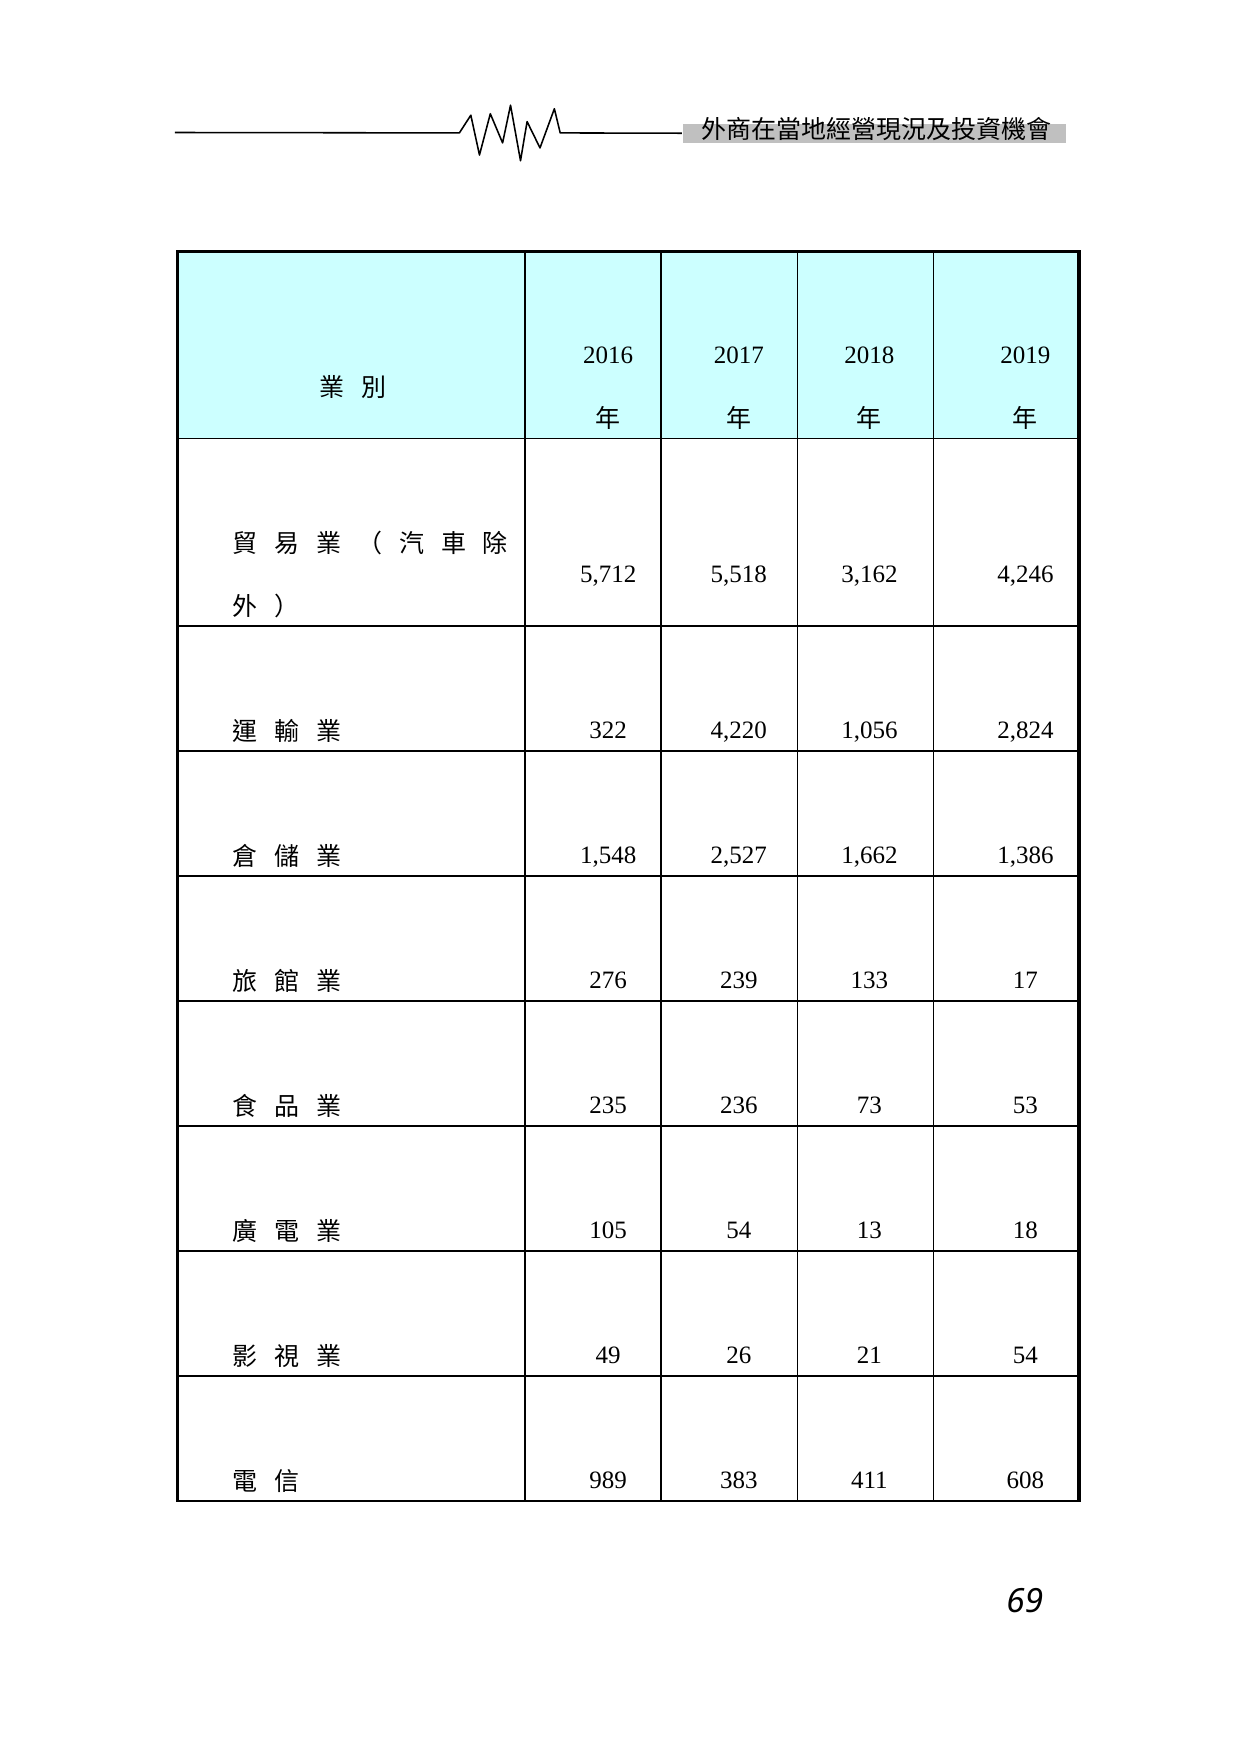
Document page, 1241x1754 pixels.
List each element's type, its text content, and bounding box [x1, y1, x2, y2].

table_cell 26 [662, 1252, 797, 1375]
table_cell 4,246 [934, 439, 1077, 625]
table_cell 18 [934, 1127, 1077, 1250]
table_cell 旅館業 [179, 877, 524, 1000]
table_cell 1,662 [798, 752, 933, 875]
table_cell 133 [798, 877, 933, 1000]
table_cell 54 [934, 1252, 1077, 1375]
table_header 2019年 [934, 253, 1077, 438]
table_cell 倉儲業 [179, 752, 524, 875]
table_cell 236 [662, 1002, 797, 1125]
table_cell 廣電業 [179, 1127, 524, 1250]
table_cell 5,712 [526, 439, 660, 625]
table_cell 1,548 [526, 752, 660, 875]
table_header 2017年 [662, 253, 797, 438]
table_cell 17 [934, 877, 1077, 1000]
table_cell 49 [526, 1252, 660, 1375]
table_cell 食品業 [179, 1002, 524, 1125]
table_header 2016年 [526, 253, 660, 438]
table_cell 322 [526, 627, 660, 750]
table_cell 5,518 [662, 439, 797, 625]
table_cell 3,162 [798, 439, 933, 625]
table_cell 54 [662, 1127, 797, 1250]
table_cell 383 [662, 1377, 797, 1500]
table_cell 貿易業（汽車除外） [179, 439, 524, 625]
table_cell 1,056 [798, 627, 933, 750]
table_header 業別 [179, 253, 524, 438]
table_cell 239 [662, 877, 797, 1000]
table_cell 21 [798, 1252, 933, 1375]
table_header 2018年 [798, 253, 933, 438]
table_cell 989 [526, 1377, 660, 1500]
table_cell 53 [934, 1002, 1077, 1125]
table_cell 4,220 [662, 627, 797, 750]
table_cell 2,824 [934, 627, 1077, 750]
table_cell 電信 [179, 1377, 524, 1500]
table_cell 13 [798, 1127, 933, 1250]
table_cell 運輸業 [179, 627, 524, 750]
table_cell 影視業 [179, 1252, 524, 1375]
table_cell 1,386 [934, 752, 1077, 875]
table_cell 608 [934, 1377, 1077, 1500]
table_cell 105 [526, 1127, 660, 1250]
table_cell 411 [798, 1377, 933, 1500]
table_cell 276 [526, 877, 660, 1000]
table_cell 235 [526, 1002, 660, 1125]
table_cell 73 [798, 1002, 933, 1125]
table_cell 2,527 [662, 752, 797, 875]
